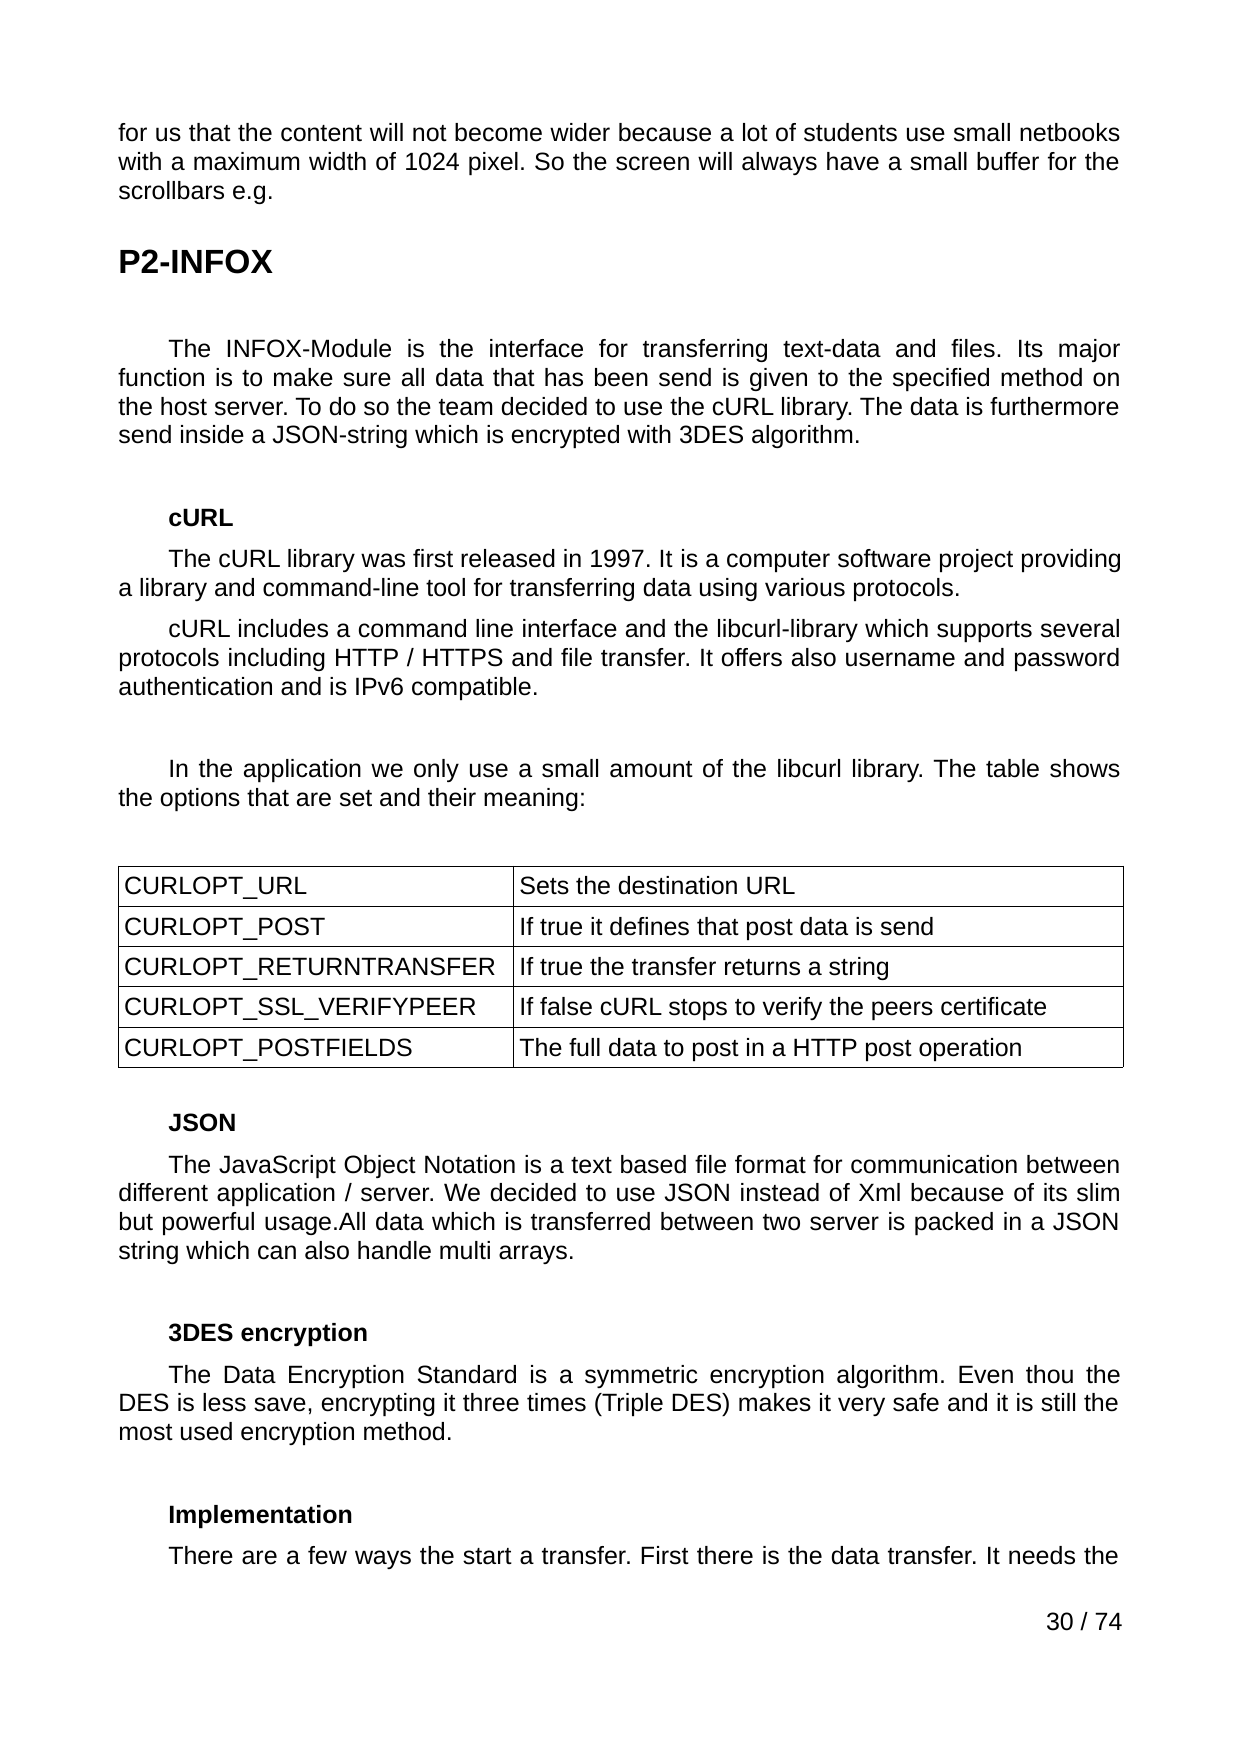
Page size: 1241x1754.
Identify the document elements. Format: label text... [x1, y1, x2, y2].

table_cell CURLOPT_RETURNTRANSFER [119, 947, 513, 986]
text cURL [118, 503, 1122, 532]
table_cell If true the transfer returns a string [514, 947, 1123, 986]
table_cell If true it defines that post data is send [514, 907, 1123, 946]
table_cell CURLOPT_POSTFIELDS [119, 1028, 513, 1067]
text In the application we only use a small amount of the libcurl library. The table shows the options that are set and their meaning: [118, 754, 1122, 812]
text There are a few ways the start a transfer. First there is the data transfer. It needs the [118, 1541, 1122, 1570]
table_header Sets the destination URL [514, 867, 1123, 906]
table_cell The full data to post in a HTTP post operation [514, 1028, 1123, 1067]
table_cell CURLOPT_POST [119, 907, 513, 946]
text The INFOX-Module is the interface for transferring text-data and files. Its major function is to make sure all data that has been send is given to the specified method on the host server. To do so the team decided to use the cURL library. The data is furthermore send inside a JSON-string which is encrypted with 3DES algorithm. [118, 334, 1122, 449]
subtitle P2-INFOX [118, 242, 1122, 281]
text JSON [118, 1108, 1122, 1137]
text Implementation [118, 1500, 1122, 1528]
text for us that the content will not become wider because a lot of students use small netbooks with a maximum width of 1024 pixel. So the screen will always have a small buffer for the scrollbars e.g. [118, 118, 1122, 204]
table_cell CURLOPT_SSL_VERIFYPEER [119, 987, 513, 1027]
text The JavaScript Object Notation is a text based file format for communication between different application / server. We decided to use JSON instead of Xml because of its slim but powerful usage.All data which is transferred between two server is packed in a JSON string which can also handle multi arrays. [118, 1150, 1122, 1265]
text 3DES encryption [118, 1318, 1122, 1347]
table_header CURLOPT_URL [119, 867, 513, 906]
text cURL includes a command line interface and the libcurl-library which supports several protocols including HTTP / HTTPS and file transfer. It offers also username and password authentication and is IPv6 compatible. [118, 614, 1122, 701]
table_cell If false cURL stops to verify the peers certificate [514, 987, 1123, 1027]
text The cURL library was first released in 1997. It is a computer software project providing a library and command-line tool for transferring data using various protocols. [118, 544, 1122, 602]
text The Data Encryption Standard is a symmetric encryption algorithm. Even thou the DES is less save, encrypting it three times (Triple DES) makes it very safe and it is still the most used encryption method. [118, 1360, 1122, 1446]
